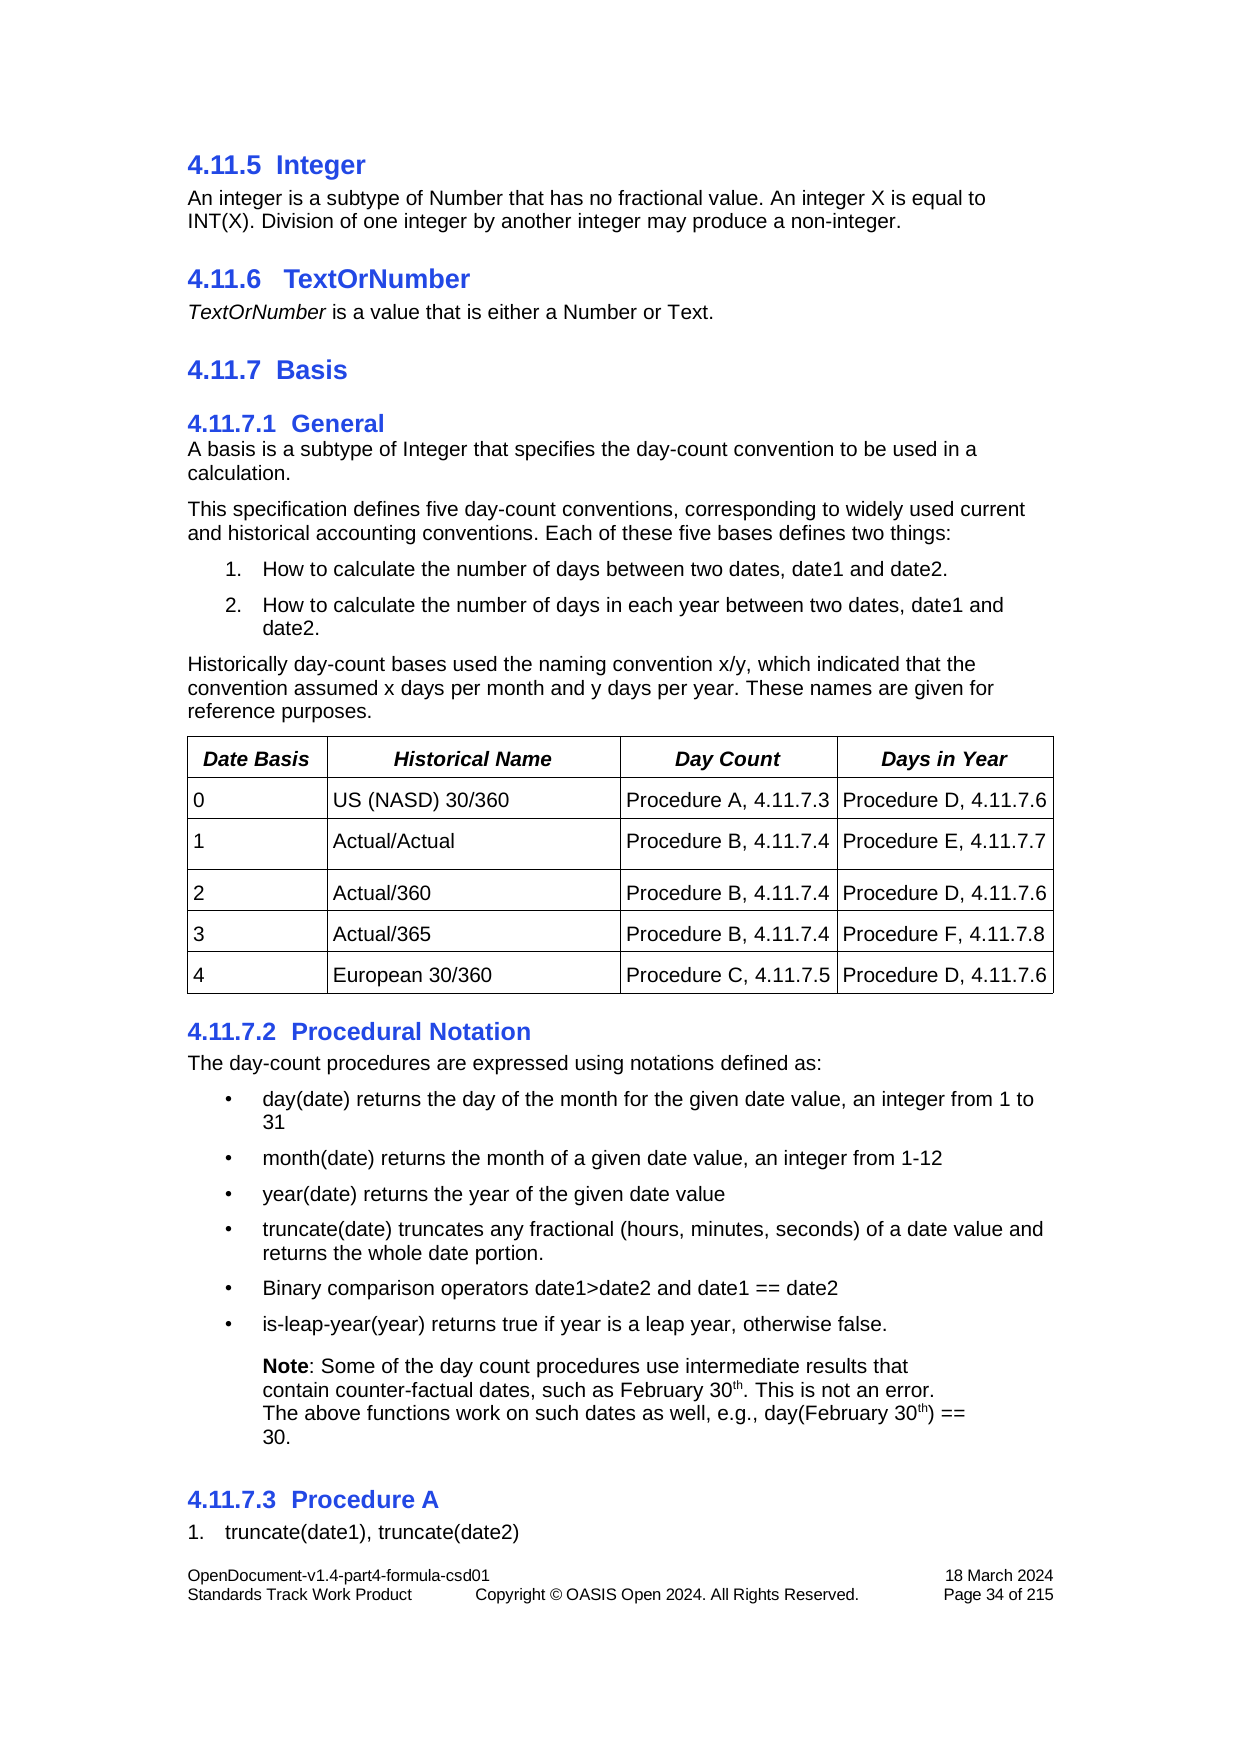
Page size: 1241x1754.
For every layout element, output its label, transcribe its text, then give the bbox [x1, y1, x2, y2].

list month(date) returns the month of a given date value, an integer from 1-12 [225, 1146, 1053, 1170]
list day(date) returns the day of the month for the given date value, an integer from 1 to 31 [225, 1087, 1053, 1134]
table_cell Actual/360 [328, 870, 620, 910]
table_header Day Count [621, 737, 837, 777]
table_header Historical Name [328, 737, 620, 777]
table_cell 2 [188, 870, 327, 910]
table_header Days in Year [838, 737, 1053, 777]
table_cell 3 [188, 911, 327, 951]
list How to calculate the number of days between two dates, date1 and date2. [225, 557, 1053, 581]
table_cell Procedure D, 4.11.7.6 [838, 870, 1053, 910]
table_cell Procedure D, 4.11.7.6 [838, 952, 1053, 992]
subtitle Procedure A [187, 1486, 1053, 1514]
table_cell Actual/365 [328, 911, 620, 951]
table_cell 4 [188, 952, 327, 992]
subtitle Procedural Notation [187, 1018, 1053, 1046]
table_cell Procedure D, 4.11.7.6 [838, 778, 1053, 818]
table_header Date Basis [188, 737, 327, 777]
list How to calculate the number of days in each year between two dates, date1 and date2. [225, 593, 1053, 640]
list year(date) returns the year of the given date value [225, 1182, 1053, 1206]
subtitle Integer [187, 150, 1053, 180]
list truncate(date1), truncate(date2) [187, 1520, 1053, 1544]
table_cell European 30/360 [328, 952, 620, 992]
table_cell 0 [188, 778, 327, 818]
subtitle TextOrNumber [187, 264, 1053, 294]
table_cell Procedure B, 4.11.7.4 [621, 870, 837, 910]
table_cell Procedure A, 4.11.7.3 [621, 778, 837, 818]
list Binary comparison operators date1>date2 and date1 == date2 [225, 1277, 1053, 1300]
text Note: Some of the day count procedures use intermediate results that contain counter-factual dates, such as February 30th. This is not an error. The above functions work on such dates as well, e.g., day(February 30th) == 30. [262, 1354, 978, 1449]
text A basis is a subtype of Integer that specifies the day-count convention to be used in a calculation. [187, 438, 1053, 485]
table_cell Procedure B, 4.11.7.4 [621, 819, 837, 869]
text The day-count procedures are expressed using notations defined as: [187, 1052, 1053, 1075]
text This specification defines five day-count conventions, corresponding to widely used current and historical accounting conventions. Each of these five bases defines two things: [187, 497, 1053, 544]
table_cell Procedure E, 4.11.7.7 [838, 819, 1053, 869]
table_cell Procedure C, 4.11.7.5 [621, 952, 837, 992]
list truncate(date) truncates any fractional (hours, minutes, seconds) of a date value and returns the whole date portion. [225, 1218, 1053, 1265]
subtitle General [187, 410, 1053, 438]
table_cell 1 [188, 819, 327, 869]
table_cell US (NASD) 30/360 [328, 778, 620, 818]
text TextOrNumber is a value that is either a Number or Text. [187, 300, 1053, 324]
list is-leap-year(year) returns true if year is a leap year, otherwise false. [225, 1312, 1053, 1336]
text An integer is a subtype of Number that has no fractional value. An integer X is equal to INT(X). Division of one integer by another integer may produce a non-integer. [187, 186, 1053, 233]
subtitle Basis [187, 355, 1053, 385]
text Historically day-count bases used the naming convention x/y, which indicated that the convention assumed x days per month and y days per year. These names are given for reference purposes. [187, 653, 1053, 723]
table_cell Actual/Actual [328, 819, 620, 869]
table_cell Procedure B, 4.11.7.4 [621, 911, 837, 951]
table_cell Procedure F, 4.11.7.8 [838, 911, 1053, 951]
